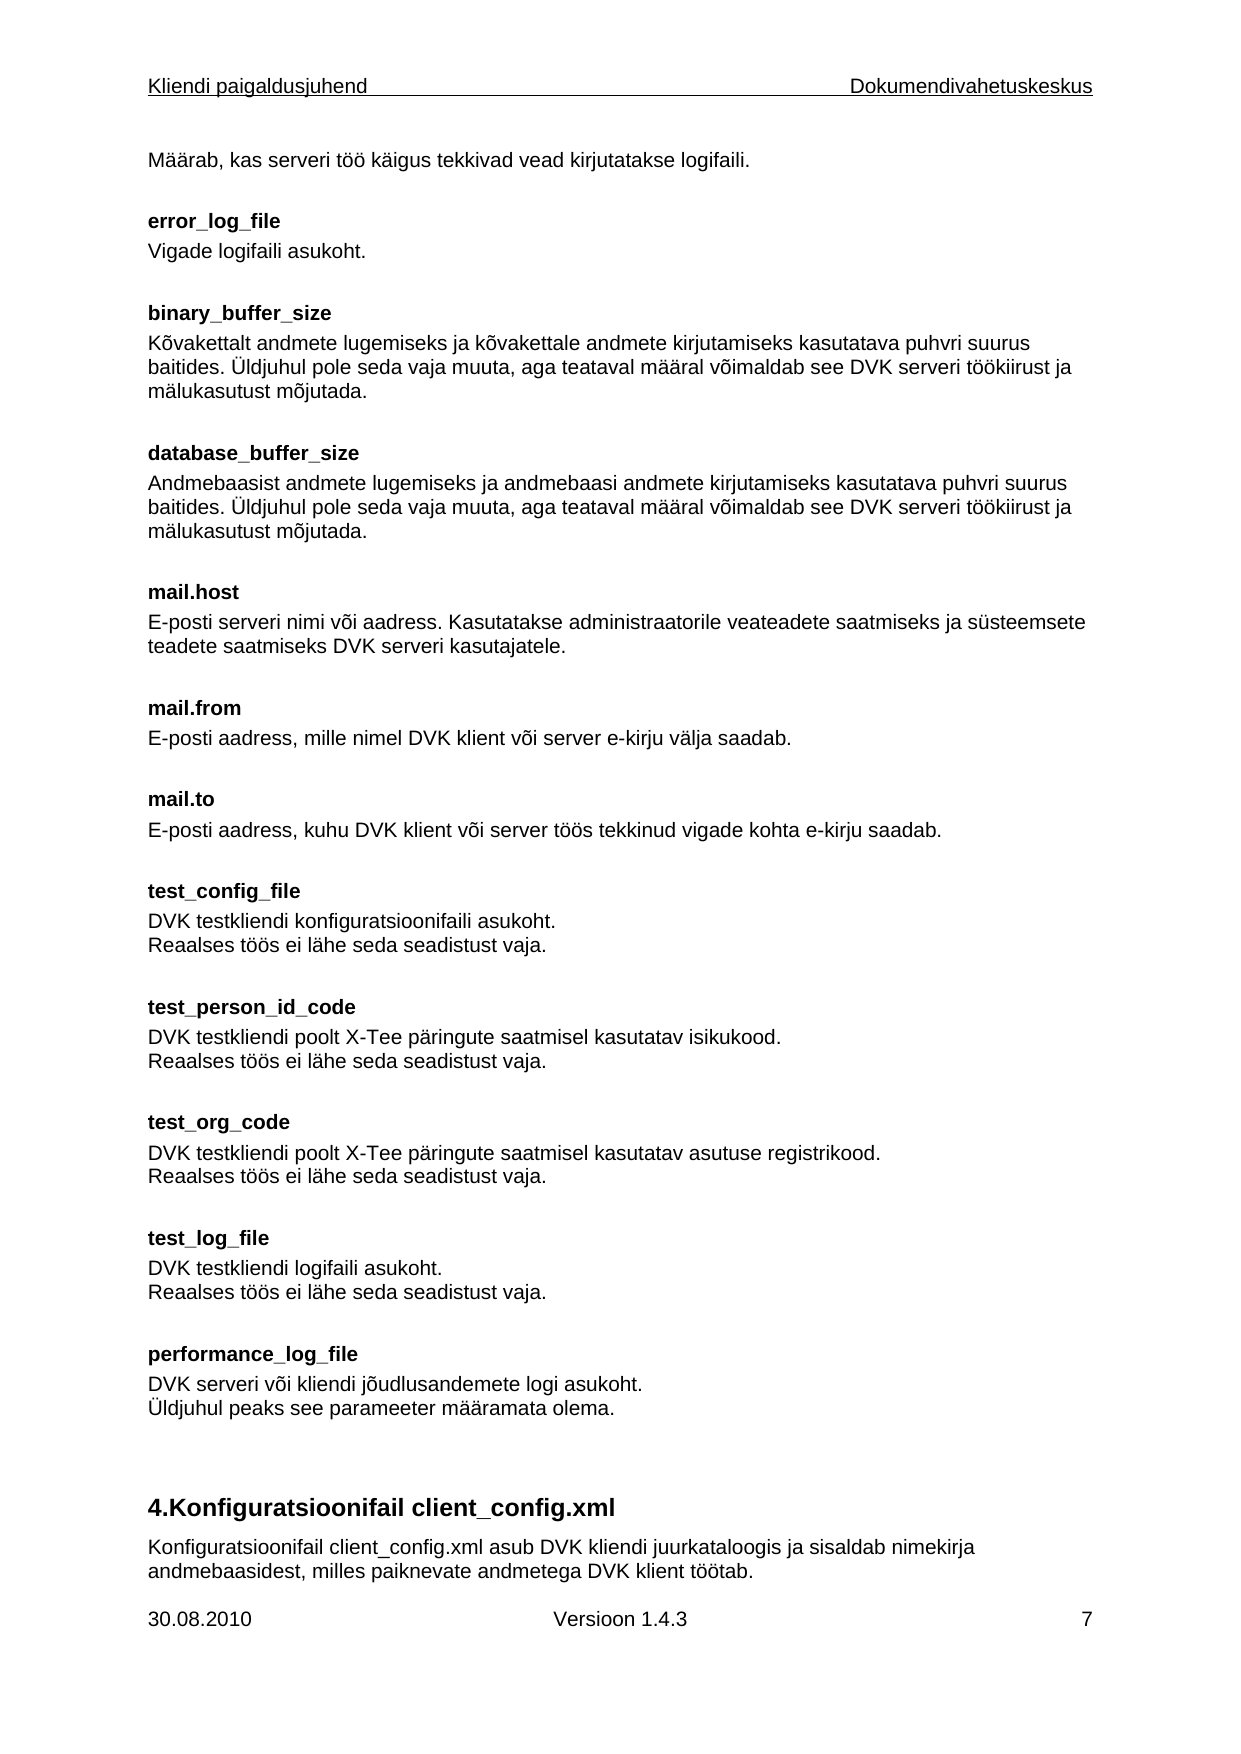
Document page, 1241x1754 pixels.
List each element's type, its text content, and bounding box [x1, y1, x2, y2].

text Vigade logifaili asukoht. [148, 239, 1093, 263]
text error_log_file [148, 209, 1093, 233]
text Reaalses töös ei lähe seda seadistust vaja. [148, 1164, 1093, 1188]
text test_log_file [148, 1226, 1093, 1250]
text DVK testkliendi logifaili asukoht. [148, 1256, 1093, 1280]
text Määrab, kas serveri töö käigus tekkivad vead kirjutatakse logifaili. [148, 148, 1093, 172]
text DVK testkliendi poolt X-Tee päringute saatmisel kasutatav isikukood. [148, 1025, 1093, 1049]
text mail.from [148, 696, 1093, 719]
subtitle Konfiguratsioonifail client_config.xml [148, 1493, 1093, 1522]
text Konfiguratsioonifail client_config.xml asub DVK kliendi juurkataloogis ja sisaldab nimekirja andmebaasidest, milles paiknevate andmetega DVK klient töötab. [148, 1535, 1093, 1583]
text Reaalses töös ei lähe seda seadistust vaja. [148, 1049, 1093, 1073]
text mail.host [148, 580, 1093, 604]
text Üldjuhul peaks see parameeter määramata olema. [148, 1396, 1093, 1419]
text Kõvakettalt andmete lugemiseks ja kõvakettale andmete kirjutamiseks kasutatava puhvri suurus baitides. Üldjuhul pole seda vaja muuta, aga teataval määral võimaldab see DVK serveri töökiirust ja mälukasutust mõjutada. [148, 331, 1093, 403]
text mail.to [148, 787, 1093, 811]
text DVK serveri või kliendi jõudlusandemete logi asukoht. [148, 1372, 1093, 1396]
text test_config_file [148, 879, 1093, 903]
text test_person_id_code [148, 994, 1093, 1018]
text Andmebaasist andmete lugemiseks ja andmebaasi andmete kirjutamiseks kasutatava puhvri suurus baitides. Üldjuhul pole seda vaja muuta, aga teataval määral võimaldab see DVK serveri töökiirust ja mälukasutust mõjutada. [148, 471, 1093, 542]
text database_buffer_size [148, 440, 1093, 464]
text DVK testkliendi konfiguratsioonifaili asukoht. [148, 909, 1093, 933]
text performance_log_file [148, 1341, 1093, 1365]
text E-posti serveri nimi või aadress. Kasutatakse administraatorile veateadete saatmiseks ja süsteemsete teadete saatmiseks DVK serveri kasutajatele. [148, 610, 1093, 658]
text binary_buffer_size [148, 301, 1093, 325]
text Reaalses töös ei lähe seda seadistust vaja. [148, 933, 1093, 957]
text test_org_code [148, 1110, 1093, 1134]
text E-posti aadress, mille nimel DVK klient või server e-kirju välja saadab. [148, 726, 1093, 750]
text DVK testkliendi poolt X-Tee päringute saatmisel kasutatav asutuse registrikood. [148, 1140, 1093, 1164]
text E-posti aadress, kuhu DVK klient või server töös tekkinud vigade kohta e-kirju saadab. [148, 817, 1093, 841]
text Reaalses töös ei lähe seda seadistust vaja. [148, 1280, 1093, 1304]
